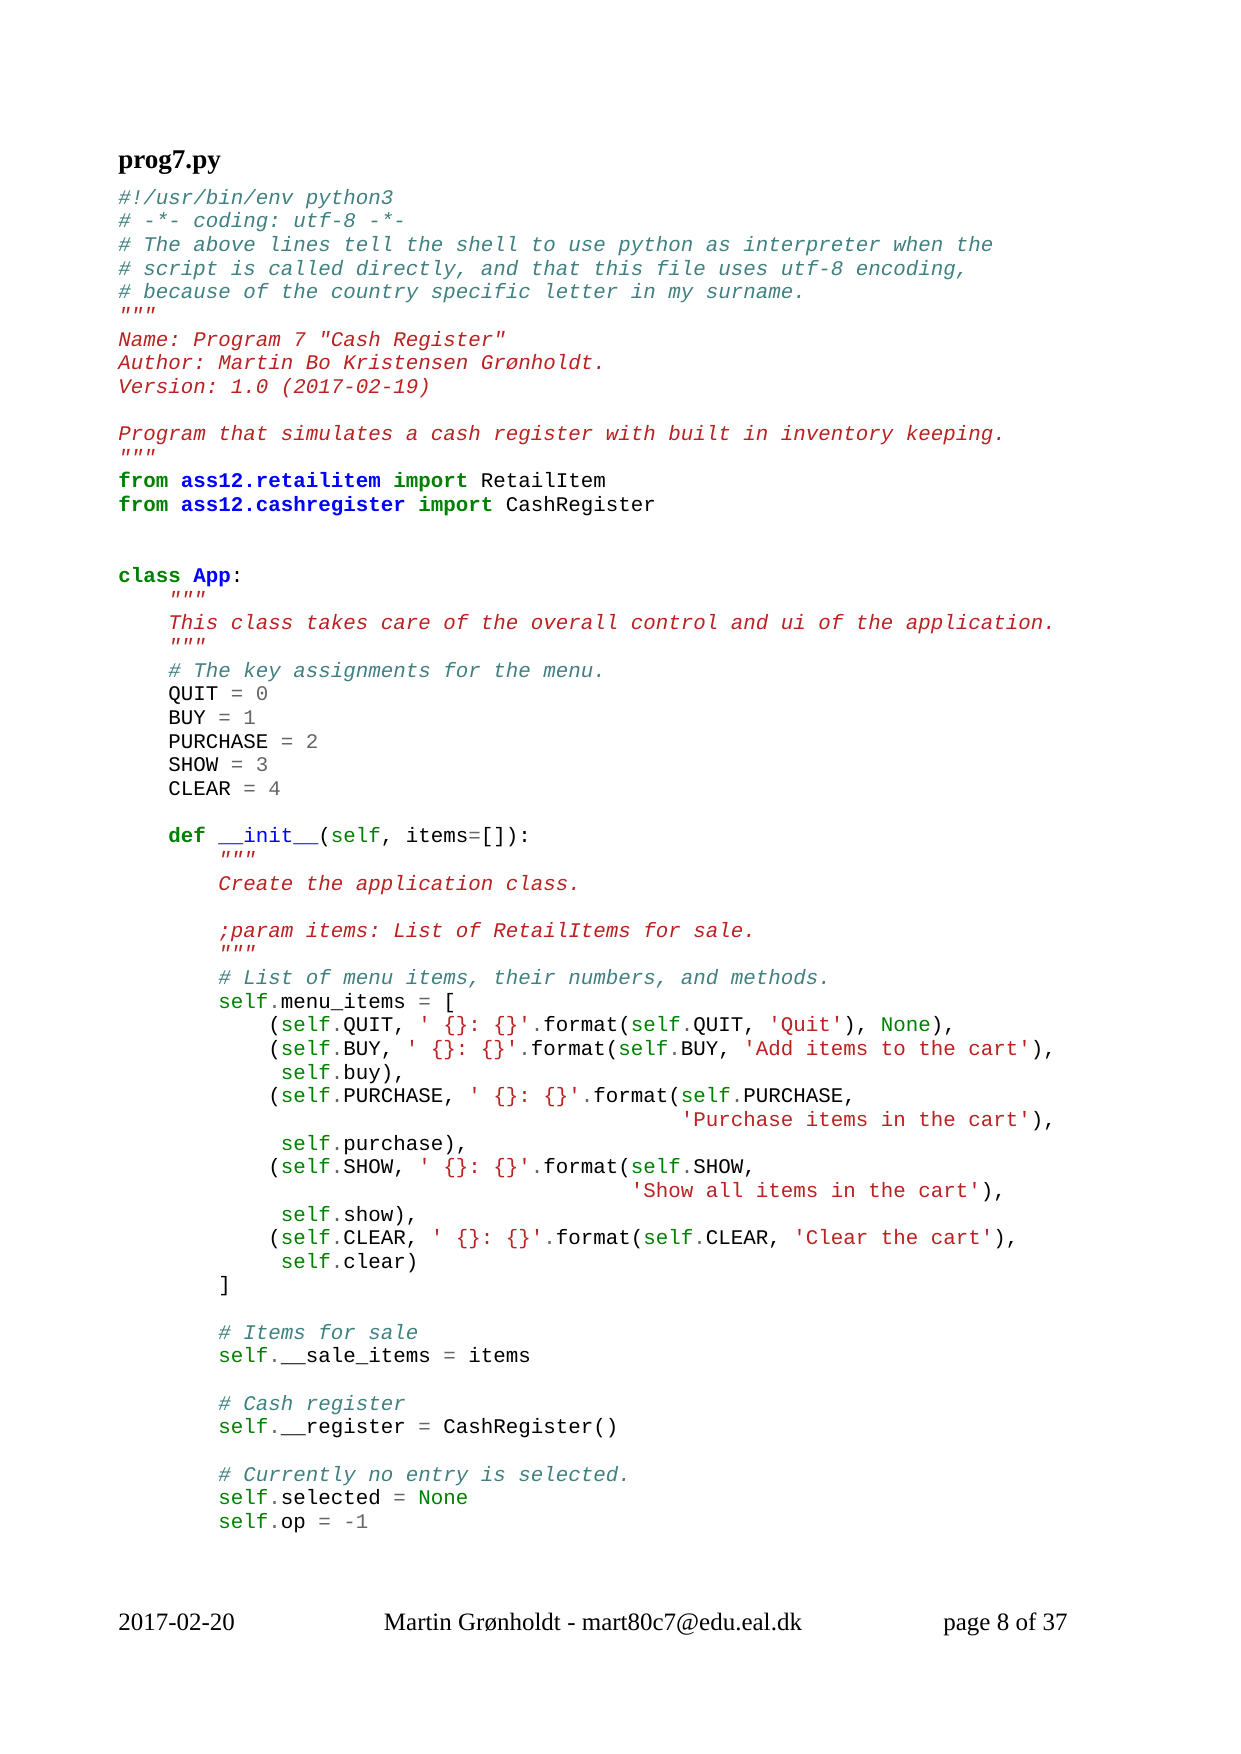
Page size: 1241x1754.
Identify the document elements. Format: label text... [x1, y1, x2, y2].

text """ [118, 636, 1122, 660]
text # -*- coding: utf-8 -*- [118, 210, 1122, 234]
text QUIT = 0 [118, 683, 1122, 707]
subtitle prog7.py [118, 143, 1122, 174]
text 'Show all items in the cart'), [118, 1180, 1122, 1203]
text Name: Program 7 "Cash Register" [118, 329, 1122, 352]
text # script is called directly, and that this file uses utf-8 encoding, [118, 258, 1122, 281]
text # Currently no entry is selected. [118, 1464, 1122, 1487]
text PURCHASE = 2 [118, 731, 1122, 754]
text from ass12.retailitem import RetailItem [118, 471, 1122, 494]
text """ [118, 305, 1122, 329]
text SHOW = 3 [118, 754, 1122, 778]
text (self.SHOW, ' {}: {}'.format(self.SHOW, [118, 1156, 1122, 1180]
text (self.QUIT, ' {}: {}'.format(self.QUIT, 'Quit'), None), [118, 1014, 1122, 1038]
text BUY = 1 [118, 707, 1122, 731]
text 'Purchase items in the cart'), [118, 1109, 1122, 1133]
text Program that simulates a cash register with built in inventory keeping. [118, 423, 1122, 447]
text Version: 1.0 (2017-02-19) [118, 376, 1122, 399]
text ] [118, 1274, 1122, 1298]
text (self.BUY, ' {}: {}'.format(self.BUY, 'Add items to the cart'), [118, 1038, 1122, 1062]
text (self.CLEAR, ' {}: {}'.format(self.CLEAR, 'Clear the cart'), [118, 1227, 1122, 1251]
text # because of the country specific letter in my surname. [118, 281, 1122, 305]
text # The above lines tell the shell to use python as interpreter when the [118, 234, 1122, 258]
text #!/usr/bin/env python3 [118, 187, 1122, 210]
text self.op = -1 [118, 1511, 1122, 1534]
text """ [118, 849, 1122, 872]
text from ass12.cashregister import CashRegister [118, 494, 1122, 518]
text """ [118, 447, 1122, 471]
text This class takes care of the overall control and ui of the application. [118, 612, 1122, 636]
text ;param items: List of RetailItems for sale. [118, 920, 1122, 943]
text """ [118, 943, 1122, 967]
text Author: Martin Bo Kristensen Grønholdt. [118, 352, 1122, 376]
text self.purchase), [118, 1133, 1122, 1156]
text # Items for sale [118, 1322, 1122, 1345]
text # List of menu items, their numbers, and methods. [118, 967, 1122, 991]
text # Cash register [118, 1393, 1122, 1416]
text """ [118, 589, 1122, 612]
text def __init__(self, items=[]): [118, 825, 1122, 849]
text self.selected = None [118, 1487, 1122, 1511]
text CLEAR = 4 [118, 778, 1122, 802]
text (self.PURCHASE, ' {}: {}'.format(self.PURCHASE, [118, 1085, 1122, 1109]
text Create the application class. [118, 872, 1122, 896]
text self.buy), [118, 1062, 1122, 1085]
text self.show), [118, 1203, 1122, 1227]
text self.clear) [118, 1251, 1122, 1274]
text self.menu_items = [ [118, 991, 1122, 1014]
text self.__sale_items = items [118, 1345, 1122, 1369]
text class App: [118, 565, 1122, 589]
text self.__register = CashRegister() [118, 1416, 1122, 1440]
text # The key assignments for the menu. [118, 660, 1122, 683]
